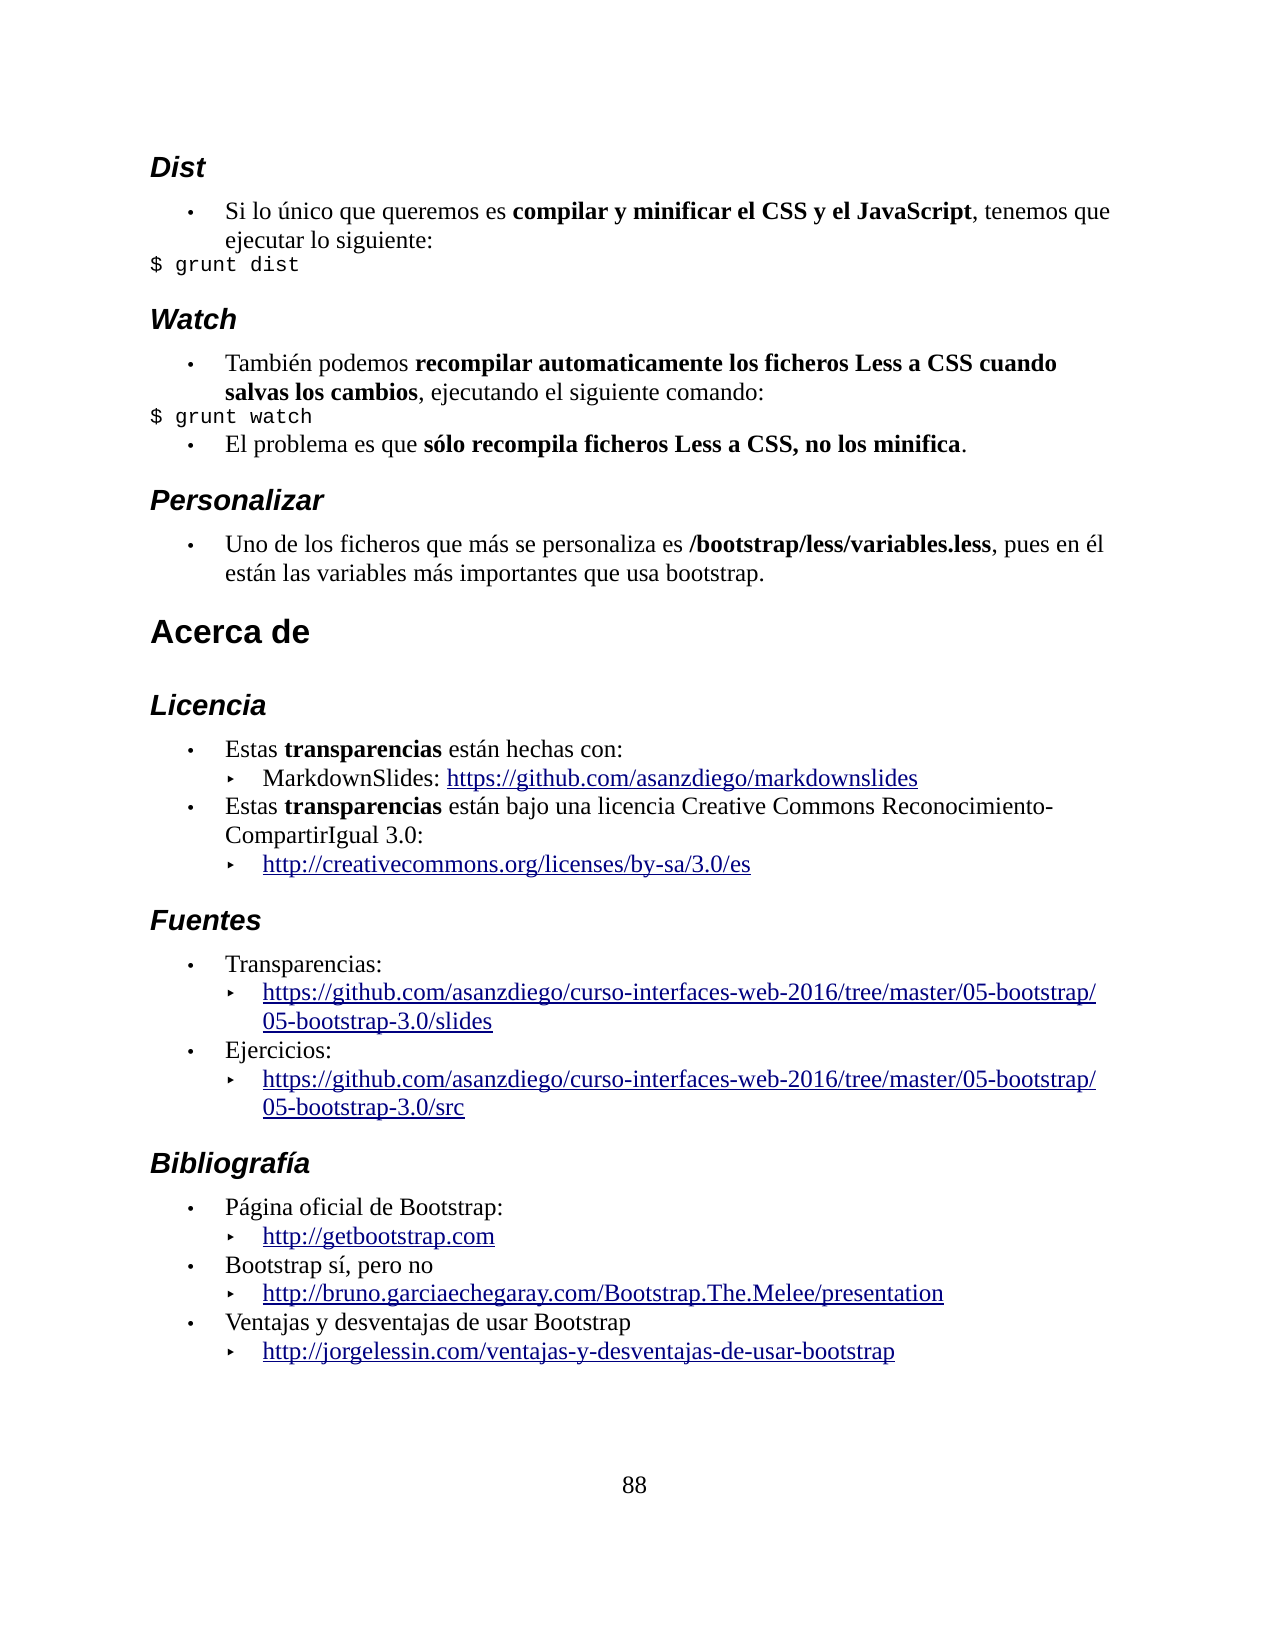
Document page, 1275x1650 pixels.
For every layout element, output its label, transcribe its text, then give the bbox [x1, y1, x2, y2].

text $ grunt watch [150, 406, 1125, 429]
list Ventajas y desventajas de usar Bootstrap [187, 1307, 1125, 1336]
list Si lo único que queremos es compilar y minificar el CSS y el JavaScript, tenemos que ejecutar lo siguiente: [187, 196, 1125, 253]
text $ grunt dist [150, 253, 1125, 277]
list Página oficial de Bootstrap: [187, 1192, 1125, 1221]
subtitle Bibliografía [150, 1146, 1125, 1180]
list http://creativecommons.org/licenses/by-sa/3.0/es [225, 849, 1125, 878]
subtitle Acerca de [150, 612, 1125, 650]
subtitle Watch [150, 302, 1125, 336]
list MarkdownSlides: https://github.com/asanzdiego/markdownslides [225, 763, 1125, 791]
list El problema es que sólo recompila ficheros Less a CSS, no los minifica. [187, 429, 1125, 458]
list http://getbootstrap.com [225, 1221, 1125, 1250]
list También podemos recompilar automaticamente los ficheros Less a CSS cuando salvas los cambios, ejecutando el siguiente comando: [187, 348, 1125, 406]
subtitle Dist [150, 150, 1125, 183]
list Estas transparencias están bajo una licencia Creative Commons Reconocimiento-CompartirIgual 3.0: [187, 791, 1125, 849]
subtitle Personalizar [150, 483, 1125, 517]
list Ejercicios: [187, 1035, 1125, 1064]
list Bootstrap sí, pero no [187, 1250, 1125, 1278]
list https://github.com/asanzdiego/curso-interfaces-web-2016/tree/master/05-bootstrap/05-bootstrap-3.0/src [225, 1064, 1125, 1121]
list http://bruno.garciaechegaray.com/Bootstrap.The.Melee/presentation [225, 1278, 1125, 1307]
subtitle Fuentes [150, 903, 1125, 936]
list https://github.com/asanzdiego/curso-interfaces-web-2016/tree/master/05-bootstrap/05-bootstrap-3.0/slides [225, 977, 1125, 1035]
list Transparencias: [187, 949, 1125, 977]
list Estas transparencias están hechas con: [187, 734, 1125, 763]
list Uno de los ficheros que más se personaliza es /bootstrap/less/variables.less, pues en él están las variables más importantes que usa bootstrap. [187, 529, 1125, 587]
subtitle Licencia [150, 688, 1125, 721]
list http://jorgelessin.com/ventajas-y-desventajas-de-usar-bootstrap [225, 1336, 1125, 1365]
